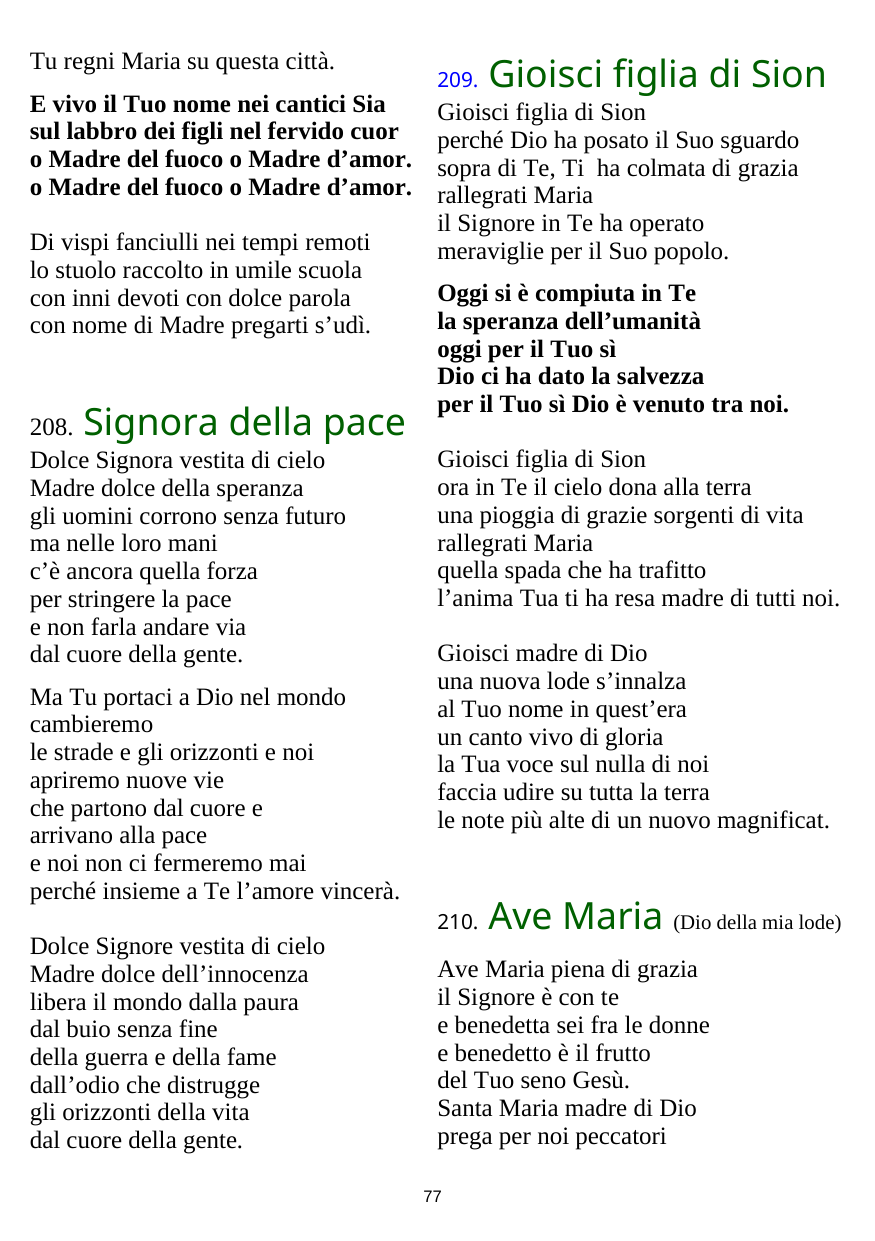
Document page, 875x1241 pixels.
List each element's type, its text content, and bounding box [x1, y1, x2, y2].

text Ma Tu portaci a Dio nel mondo cambieremo [29, 683, 437, 738]
text Santa Maria madre di Dio [437, 1094, 844, 1122]
text faccia udire su tutta la terra [437, 778, 859, 806]
text Madre dolce dell’innocenza [29, 960, 437, 988]
text e non farla andare via [29, 613, 437, 640]
text un canto vivo di gloria [437, 723, 859, 750]
text Madre dolce della speranza [29, 474, 437, 502]
text ma nelle loro mani [29, 529, 437, 557]
text il Signore è con te [437, 983, 844, 1011]
text Oggi si è compiuta in Te [437, 279, 844, 307]
text quella spada che ha trafitto [437, 556, 859, 584]
text una nuova lode s’innalza [437, 667, 859, 695]
text le note più alte di un nuovo magnificat. [437, 806, 844, 833]
text Gioisci madre di Dio [437, 639, 859, 667]
text la Tua voce sul nulla di noi [437, 750, 859, 778]
text Gioisci figlia di Sion [437, 98, 859, 126]
text l’anima Tua ti ha resa madre di tutti noi. [437, 584, 859, 612]
text Di vispi fanciulli nei tempi remoti [29, 228, 437, 256]
text le strade e gli orizzonti e noi [29, 738, 437, 766]
text dall’odio che distrugge [29, 1071, 437, 1098]
text o Madre del fuoco o Madre d’amor. [29, 145, 437, 173]
text o Madre del fuoco o Madre d’amor. [29, 173, 437, 201]
text per stringere la pace [29, 585, 437, 613]
text dal buio senza fine [29, 1015, 437, 1043]
text Tu regni Maria su questa città. [29, 47, 437, 75]
text della guerra e della fame [29, 1043, 437, 1071]
text e benedetto è il frutto [437, 1039, 844, 1066]
text E vivo il Tuo nome nei cantici Sia [29, 90, 437, 117]
text una pioggia di grazie sorgenti di vita [437, 501, 859, 529]
text lo stuolo raccolto in umile scuola [29, 256, 437, 284]
text Dio ci ha dato la salvezza [437, 362, 844, 390]
text rallegrati Maria [437, 529, 859, 556]
text apriremo nuove vie [29, 766, 437, 794]
text con inni devoti con dolce parola [29, 284, 437, 311]
text per il Tuo sì Dio è venuto tra noi. [437, 390, 844, 418]
text 210. Ave Maria (Dio della mia lode) [437, 890, 847, 941]
subtitle dal cuore della gente. [29, 1126, 437, 1154]
text prega per noi peccatori [437, 1122, 844, 1149]
text e noi non ci fermeremo mai [29, 849, 437, 877]
text il Signore in Te ha operato [437, 209, 859, 237]
text rallegrati Maria [437, 181, 859, 209]
text sul labbro dei figli nel fervido cuor [29, 117, 437, 145]
text perché Dio ha posato il Suo sguardo [437, 126, 859, 154]
text Dolce Signore vestita di cielo [29, 932, 437, 960]
text meraviglie per il Suo popolo. [437, 237, 859, 264]
text e benedetta sei fra le donne [437, 1011, 844, 1039]
text che partono dal cuore e [29, 794, 437, 821]
text sopra di Te, Ti ha colmata di grazia [437, 154, 859, 181]
text Dolce Signora vestita di cielo [29, 446, 437, 474]
text gli uomini corrono senza futuro [29, 502, 437, 529]
text 208. Signora della pace [29, 395, 437, 446]
text 209. Gioisci figlia di Sion [437, 47, 844, 98]
text la speranza dell’umanità [437, 307, 844, 335]
text Ave Maria piena di grazia [437, 956, 844, 983]
text Gioisci figlia di Sion [437, 446, 859, 473]
text al Tuo nome in quest’era [437, 695, 859, 723]
text oggi per il Tuo sì [437, 335, 844, 362]
text gli orizzonti della vita [29, 1098, 437, 1126]
text con nome di Madre pregarti s’udì. [29, 311, 437, 339]
text arrivano alla pace [29, 821, 437, 849]
text perché insieme a Te l’amore vincerà. [29, 877, 437, 904]
text dal cuore della gente. [29, 640, 437, 668]
text del Tuo seno Gesù. [437, 1066, 844, 1094]
text libera il mondo dalla paura [29, 988, 437, 1015]
text ora in Te il cielo dona alla terra [437, 473, 859, 501]
text c’è ancora quella forza [29, 557, 437, 585]
